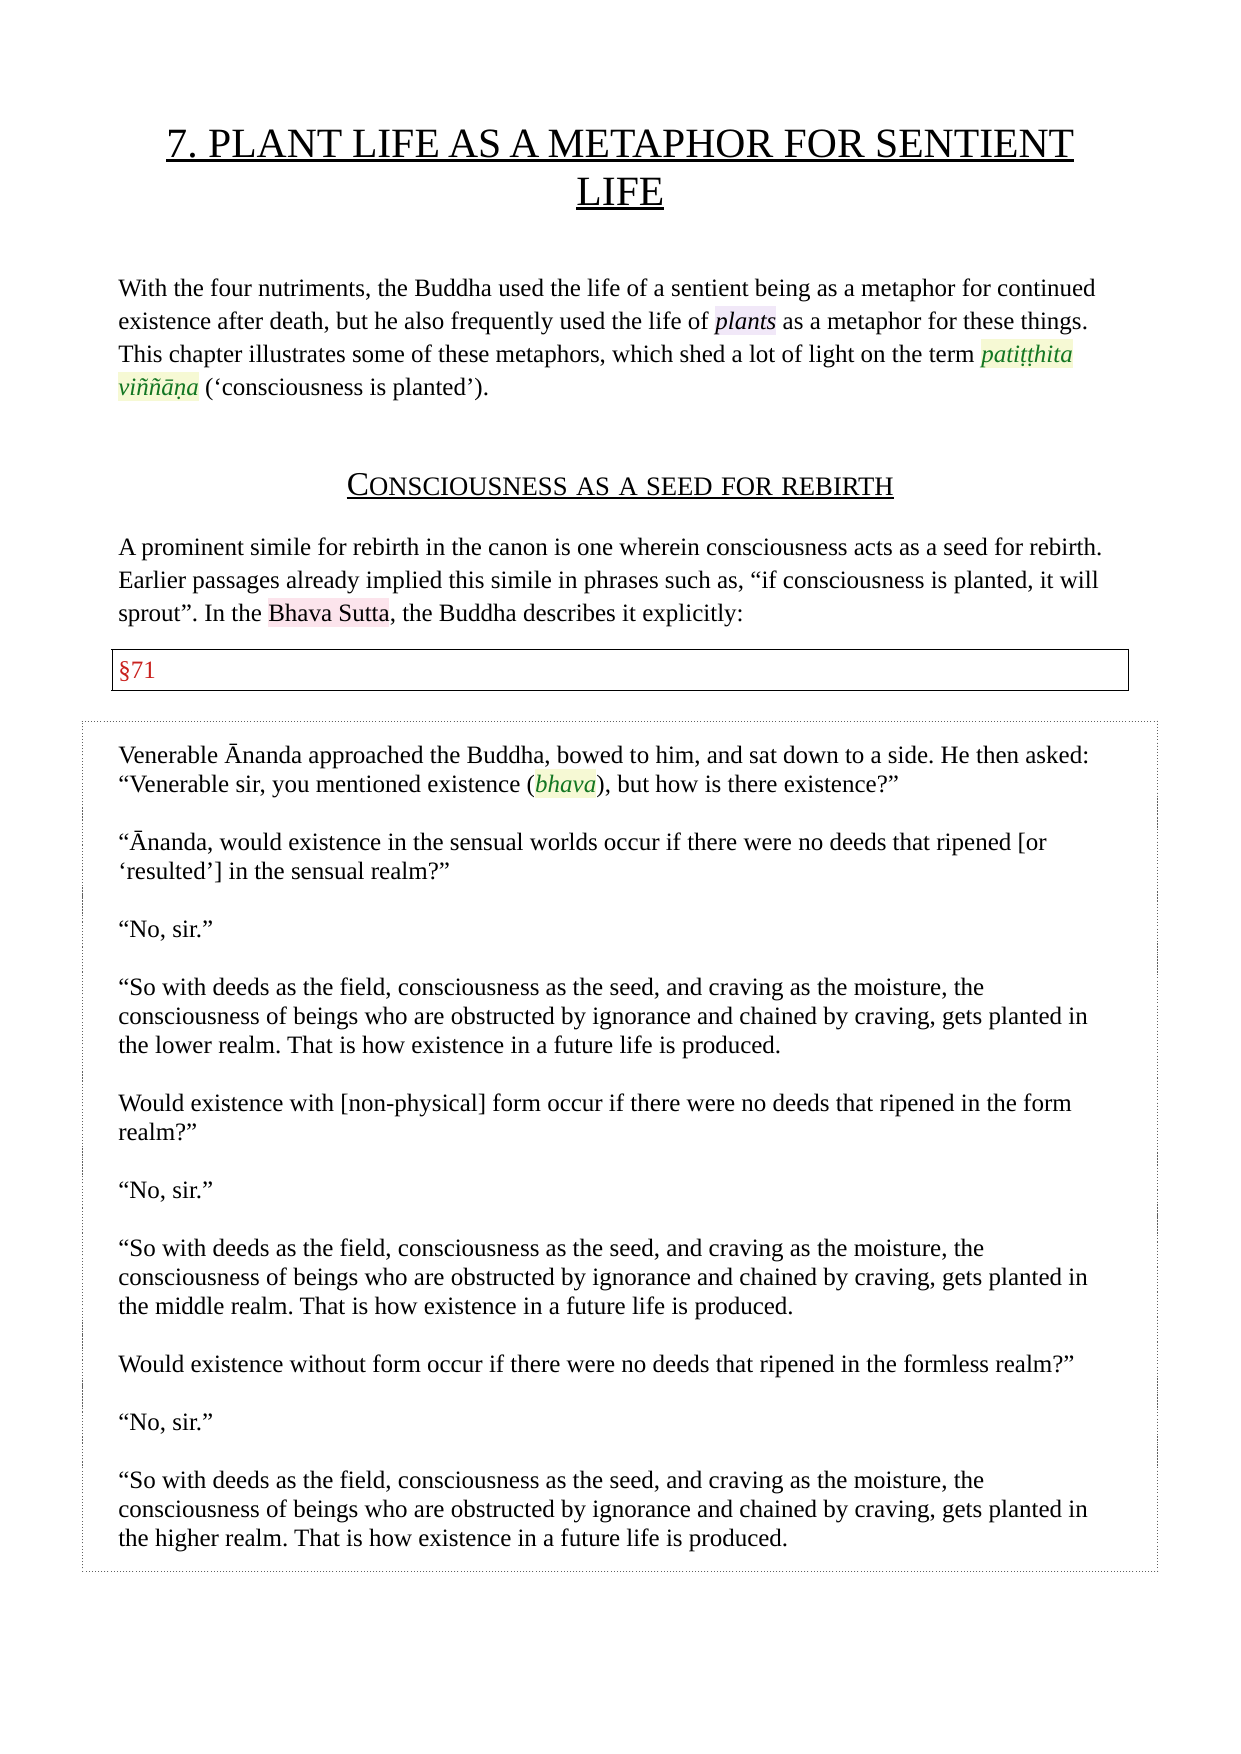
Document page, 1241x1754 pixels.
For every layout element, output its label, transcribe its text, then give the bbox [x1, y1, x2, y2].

text “So with deeds as the field, consciousness as the seed, and craving as the moisture, the consciousness of beings who are obstructed by ignorance and chained by craving, gets planted in the higher realm. That is how existence in a future life is produced. [82, 1446, 1158, 1572]
text “Ānanda, would existence in the sensual worlds occur if there were no deeds that ripened [or ‘resulted’] in the sensual realm?” [82, 807, 1158, 885]
text Would existence without form occur if there were no deeds that ripened in the formless realm?” [82, 1329, 1158, 1378]
text Would existence with [non-physical] form occur if there were no deeds that ripened in the form realm?” [82, 1068, 1158, 1146]
subtitle 7. Plant life as a metaphor for sentient life [118, 118, 1122, 214]
text “No, sir.” [82, 1388, 1158, 1436]
text “So with deeds as the field, consciousness as the seed, and craving as the moisture, the consciousness of beings who are obstructed by ignorance and chained by craving, gets planted in the middle realm. That is how existence in a future life is produced. [82, 1214, 1158, 1320]
text “No, sir.” [82, 1155, 1158, 1204]
text Venerable Ānanda approached the Buddha, bowed to him, and sat down to a side. He then asked: “Venerable sir, you mentioned existence (bhava), but how is there existence?” [82, 721, 1158, 798]
text §71 [113, 650, 1128, 690]
subtitle Consciousness as a seed for rebirth [118, 464, 1122, 502]
text “No, sir.” [82, 894, 1158, 943]
text “So with deeds as the field, consciousness as the seed, and craving as the moisture, the consciousness of beings who are obstructed by ignorance and chained by craving, gets planted in the lower realm. That is how existence in a future life is produced. [82, 953, 1158, 1059]
text With the four nutriments, the Buddha used the life of a sentient being as a metaphor for continued existence after death, but he also frequently used the life of plants as a metaphor for these things. This chapter illustrates some of these metaphors, which shed a lot of light on the term patiṭṭhita viññāṇa (‘consciousness is planted’). [118, 273, 1122, 401]
text A prominent simile for rebirth in the canon is one wherein consciousness acts as a seed for rebirth. Earlier passages already implied this simile in phrases such as, “if consciousness is planted, it will sprout”. In the Bhava Sutta, the Buddha describes it explicitly: [118, 532, 1122, 627]
